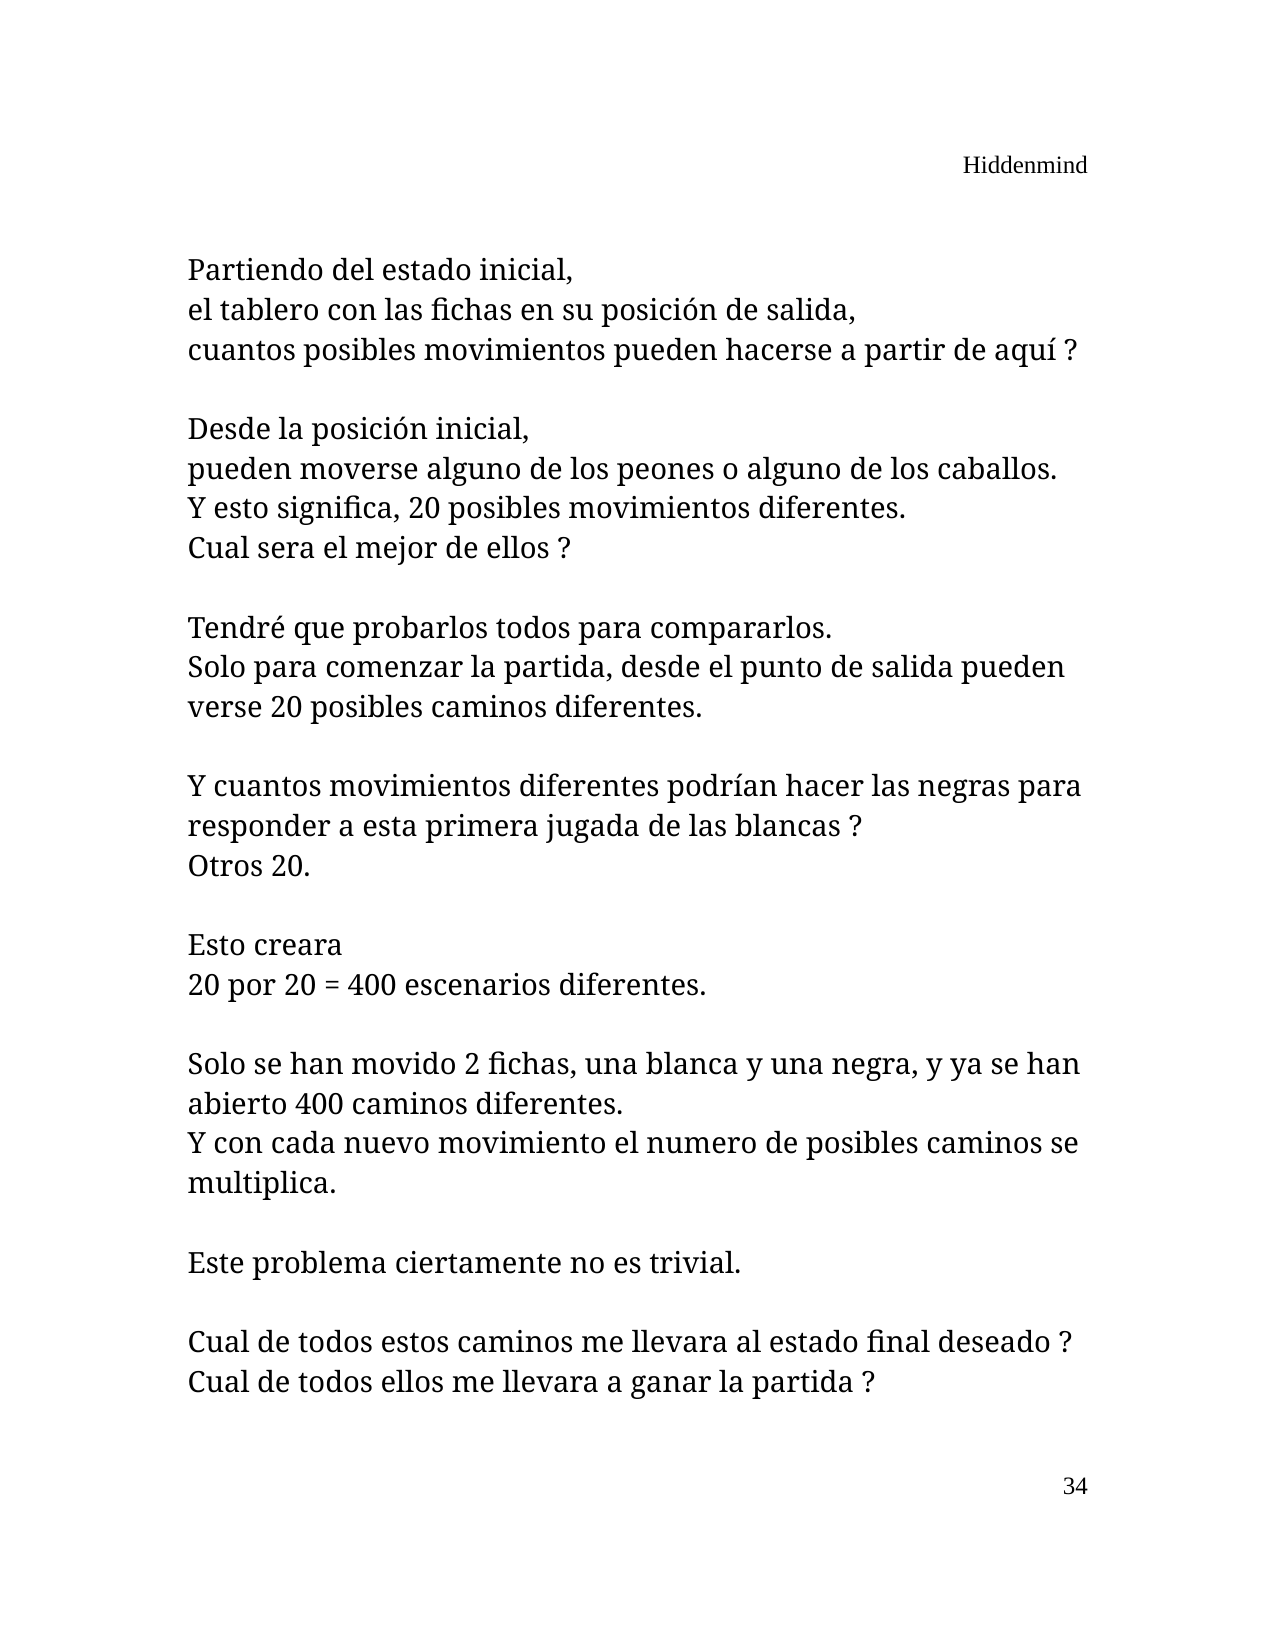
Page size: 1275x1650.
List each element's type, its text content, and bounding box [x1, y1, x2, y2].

text cuantos posibles movimientos pueden hacerse a partir de aquí ? [187, 329, 1087, 369]
text Y cuantos movimientos diferentes podrían hacer las negras para responder a esta primera jugada de las blancas ? [187, 766, 1087, 845]
text Este problema ciertamente no es trivial. [187, 1242, 1087, 1282]
text 20 por 20 = 400 escenarios diferentes. [187, 964, 1087, 1004]
text Cual de todos estos caminos me llevara al estado final deseado ? [187, 1321, 1087, 1361]
text Desde la posición inicial, [187, 408, 1087, 448]
text Partiendo del estado inicial, [187, 250, 1087, 289]
text Solo se han movido 2 fichas, una blanca y una negra, y ya se han abierto 400 caminos diferentes. [187, 1043, 1087, 1123]
text pueden moverse alguno de los peones o alguno de los caballos. [187, 448, 1087, 488]
text Tendré que probarlos todos para compararlos. [187, 607, 1087, 647]
text Otros 20. [187, 845, 1087, 885]
text Cual sera el mejor de ellos ? [187, 527, 1087, 567]
text Cual de todos ellos me llevara a ganar la partida ? [187, 1361, 1087, 1401]
text Solo para comenzar la partida, desde el punto de salida pueden verse 20 posibles caminos diferentes. [187, 647, 1087, 726]
text Y con cada nuevo movimiento el numero de posibles caminos se multiplica. [187, 1123, 1087, 1202]
text Esto creara [187, 924, 1087, 964]
text el tablero con las fichas en su posición de salida, [187, 289, 1087, 329]
text Y esto significa, 20 posibles movimientos diferentes. [187, 488, 1087, 527]
